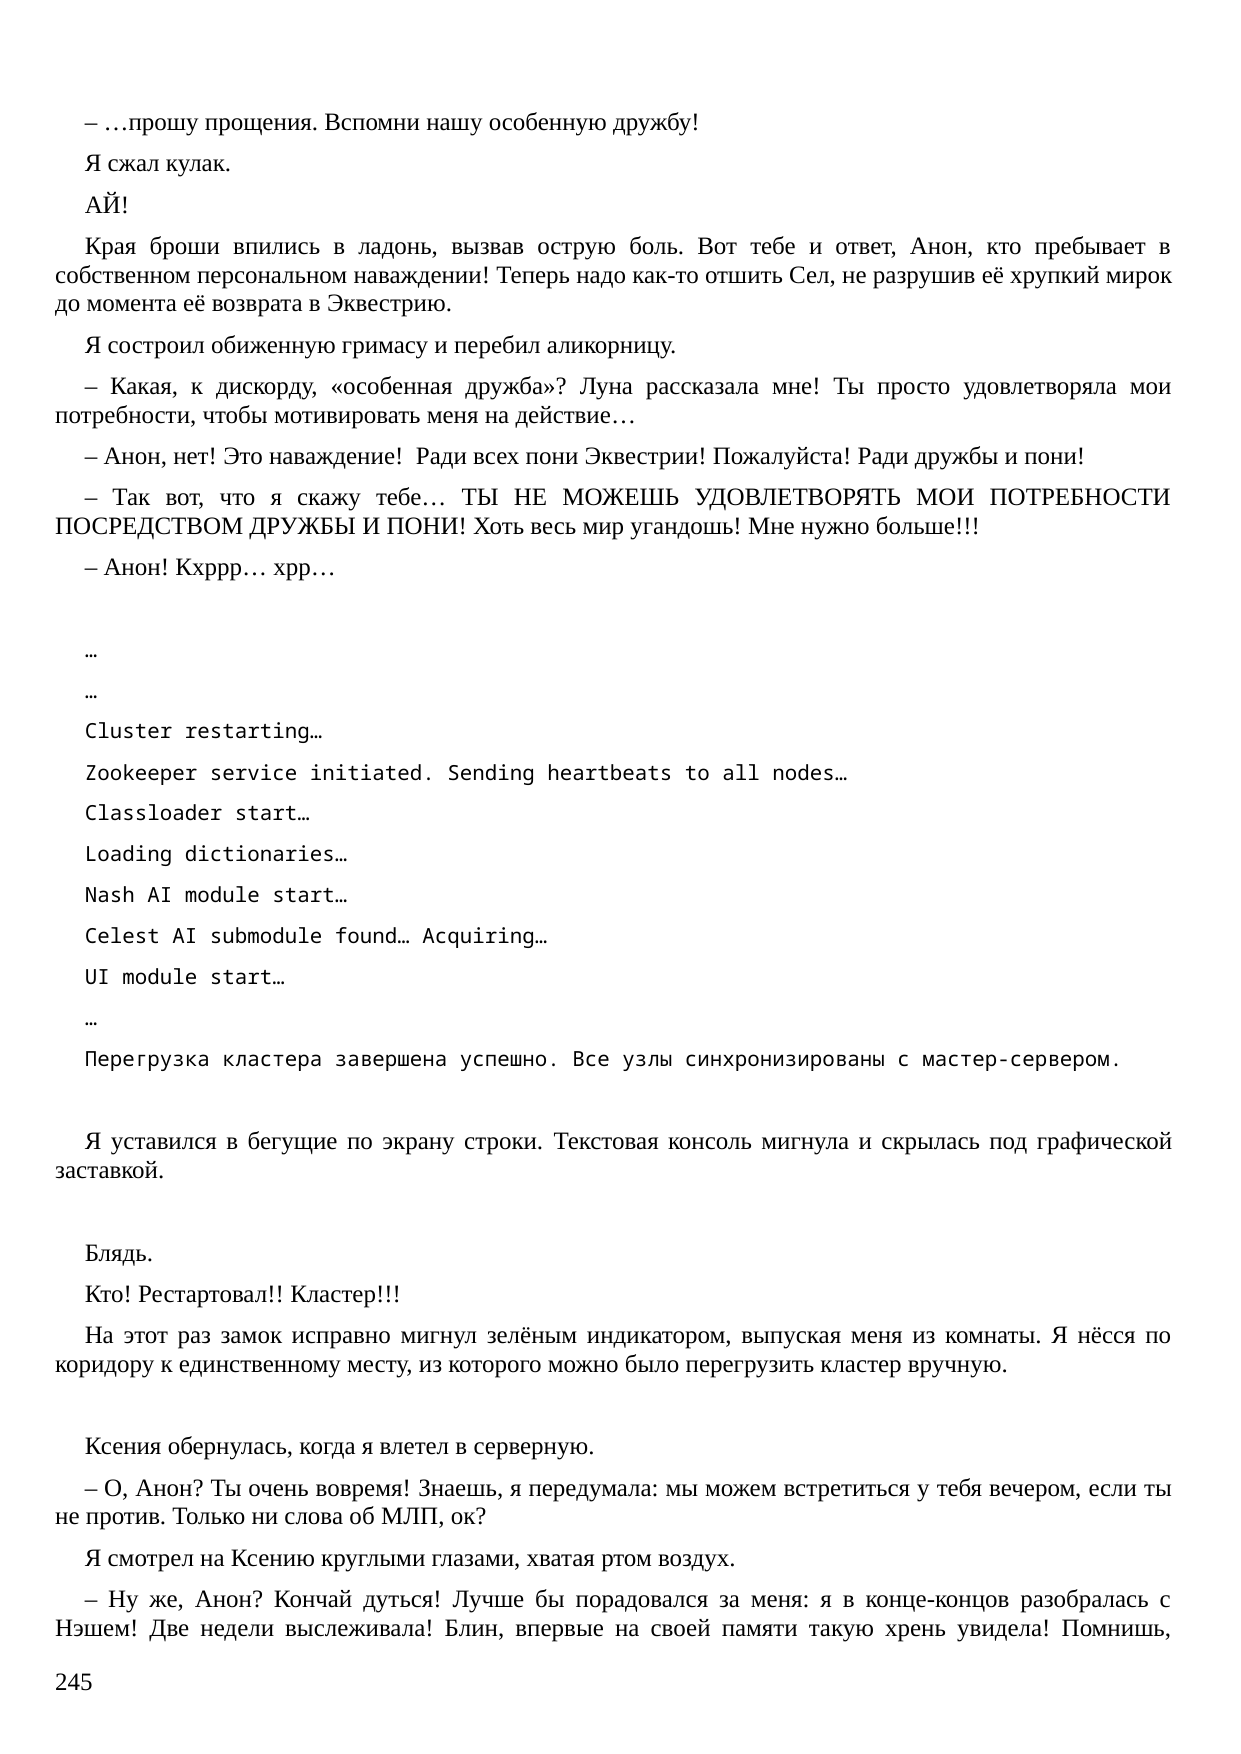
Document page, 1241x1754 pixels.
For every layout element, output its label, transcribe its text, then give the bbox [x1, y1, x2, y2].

text Я состроил обиженную гримасу и перебил аликорницу. [55, 330, 1173, 358]
text Я сжал кулак. [55, 148, 1173, 177]
text Zookeeper service initiated. Sending heartbeats to all nodes… [55, 758, 1173, 786]
text … [55, 676, 1173, 704]
text Ксения обернулась, когда я влетел в серверную. [55, 1431, 1173, 1460]
text Перегрузка кластера завершена успешно. Все узлы синхронизированы с мастер-сервером. [55, 1044, 1173, 1073]
text Края броши впились в ладонь, вызвав острую боль. Вот тебе и ответ, Анон, кто пребывает в собственном персональном наваждении! Теперь надо как-то отшить Сел, не разрушив её хрупкий мирок до момента её возврата в Эквестрию. [55, 231, 1173, 317]
text UI module start… [55, 962, 1173, 991]
text Я смотрел на Ксению круглыми глазами, хватая ртом воздух. [55, 1543, 1173, 1571]
text – Анон! Кхррр… хрр… [55, 552, 1173, 581]
text … [55, 1003, 1173, 1032]
text – Какая, к дискорду, «особенная дружба»? Луна рассказала мне! Ты просто удовлетворяла мои потребности, чтобы мотивировать меня на действие… [55, 371, 1173, 428]
text … [55, 635, 1173, 663]
text Classloader start… [55, 798, 1173, 827]
text – …прошу прощения. Вспомни нашу особенную дружбу! [55, 107, 1173, 136]
text Кто! Рестартовал!! Кластер!!! [55, 1279, 1173, 1308]
text Nash AI module start… [55, 880, 1173, 909]
text Блядь. [55, 1238, 1173, 1266]
text – Ну же, Анон? Кончай дуться! Лучше бы порадовался за меня: я в конце-концов разобралась с Нэшем! Две недели выслеживала! Блин, впервые на своей памяти такую хрень увидела! Помнишь, [55, 1584, 1173, 1641]
text Loading dictionaries… [55, 839, 1173, 868]
text – Анон, нет! Это наваждение! Ради всех пони Эквестрии! Пожалуйста! Ради дружбы и пони! [55, 441, 1173, 470]
text – Так вот, что я скажу тебе… ТЫ НЕ МОЖЕШЬ УДОВЛЕТВОРЯТЬ МОИ ПОТРЕБНОСТИ ПОСРЕДСТВОМ ДРУЖБЫ И ПОНИ! Хоть весь мир угандошь! Мне нужно больше!!! [55, 482, 1173, 540]
text На этот раз замок исправно мигнул зелёным индикатором, выпуская меня из комнаты. Я нёсся по коридору к единственному месту, из которого можно было перегрузить кластер вручную. [55, 1320, 1173, 1378]
text Я уставился в бегущие по экрану строки. Текстовая консоль мигнула и скрылась под графической заставкой. [55, 1126, 1173, 1184]
text Cluster restarting… [55, 717, 1173, 745]
text Celest AI submodule found… Acquiring… [55, 921, 1173, 950]
text – О, Анон? Ты очень вовремя! Знаешь, я передумала: мы можем встретиться у тебя вечером, если ты не против. Только ни слова об МЛП, ок? [55, 1473, 1173, 1530]
text АЙ! [55, 190, 1173, 218]
